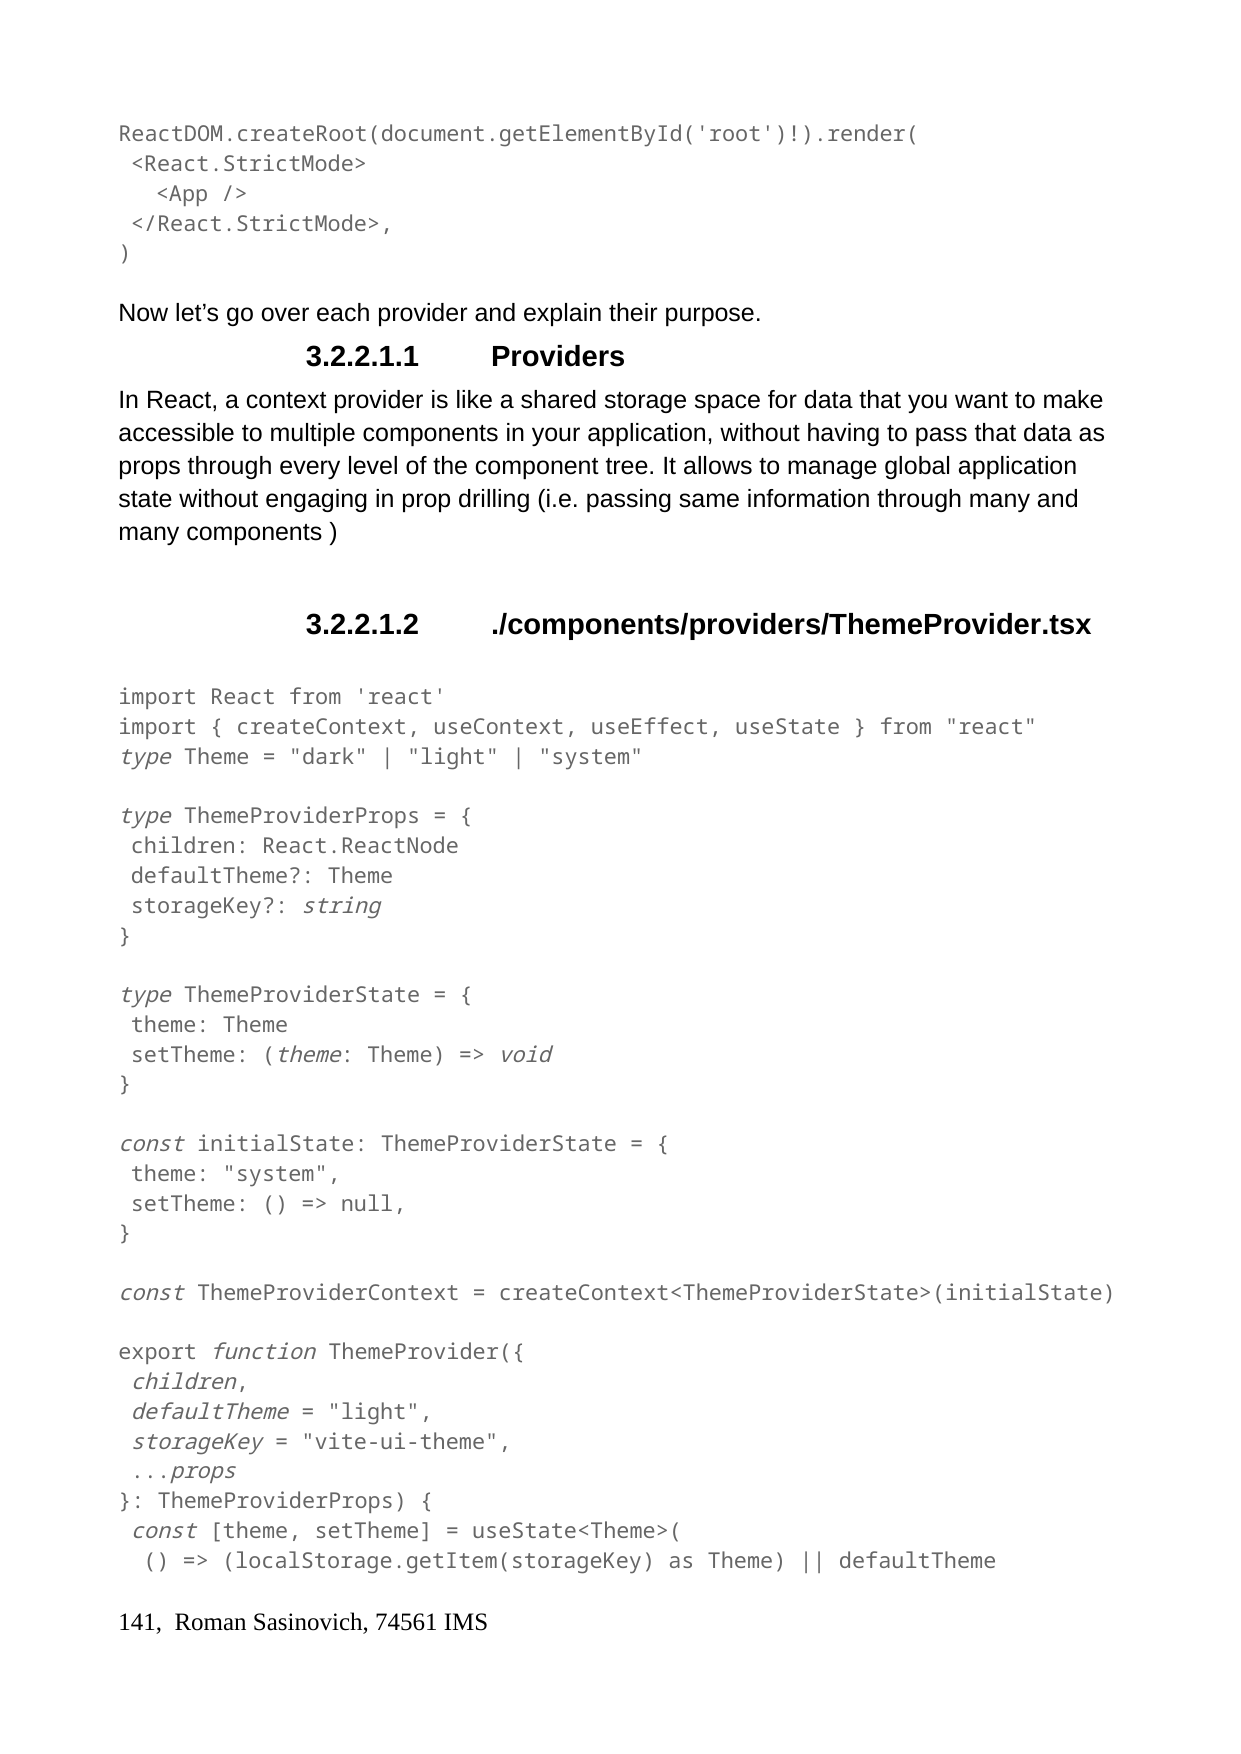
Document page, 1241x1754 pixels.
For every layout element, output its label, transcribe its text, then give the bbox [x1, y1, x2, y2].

text defaultTheme?: Theme [118, 860, 1122, 890]
text () => (localStorage.getItem(storageKey) as Theme) || defaultTheme [118, 1545, 1122, 1574]
text export function ThemeProvider({ [118, 1336, 1122, 1366]
subtitle ./components/providers/ThemeProvider.tsx [306, 607, 1122, 640]
text storageKey?: string [118, 890, 1122, 919]
text ReactDOM.createRoot(document.getElementById('root')!).render( [118, 118, 1122, 148]
text Now let’s go over each provider and explain their purpose. [118, 297, 1122, 327]
text </React.StrictMode>, [118, 207, 1122, 237]
text type ThemeProviderProps = { [118, 800, 1122, 830]
text defaultTheme = "light", [118, 1396, 1122, 1426]
text const initialState: ThemeProviderState = { [118, 1128, 1122, 1158]
text children: React.ReactNode [118, 830, 1122, 860]
text setTheme: () => null, [118, 1187, 1122, 1217]
text type Theme = "dark" | "light" | "system" [118, 741, 1122, 771]
text import { createContext, useContext, useEffect, useState } from "react" [118, 711, 1122, 741]
text theme: Theme [118, 1009, 1122, 1039]
text type ThemeProviderState = { [118, 979, 1122, 1009]
text In React, a context provider is like a shared storage space for data that you want to make accessible to multiple components in your application, without having to pass that data as props through every level of the component tree. It allows to manage global application state without engaging in prop drilling (i.e. passing same information through many and many components ) [118, 385, 1122, 546]
text } [118, 1217, 1122, 1247]
text const ThemeProviderContext = createContext<ThemeProviderState>(initialState) [118, 1277, 1122, 1307]
text }: ThemeProviderProps) { [118, 1485, 1122, 1515]
text ) [118, 237, 1122, 267]
text children, [118, 1366, 1122, 1396]
text const [theme, setTheme] = useState<Theme>( [118, 1515, 1122, 1545]
text <App /> [118, 178, 1122, 207]
text import React from 'react' [118, 681, 1122, 711]
text ...props [118, 1455, 1122, 1485]
subtitle Providers [306, 339, 1122, 372]
text setTheme: (theme: Theme) => void [118, 1039, 1122, 1068]
text <React.StrictMode> [118, 148, 1122, 178]
text } [118, 919, 1122, 949]
text } [118, 1068, 1122, 1098]
text theme: "system", [118, 1158, 1122, 1187]
text storageKey = "vite-ui-theme", [118, 1426, 1122, 1455]
